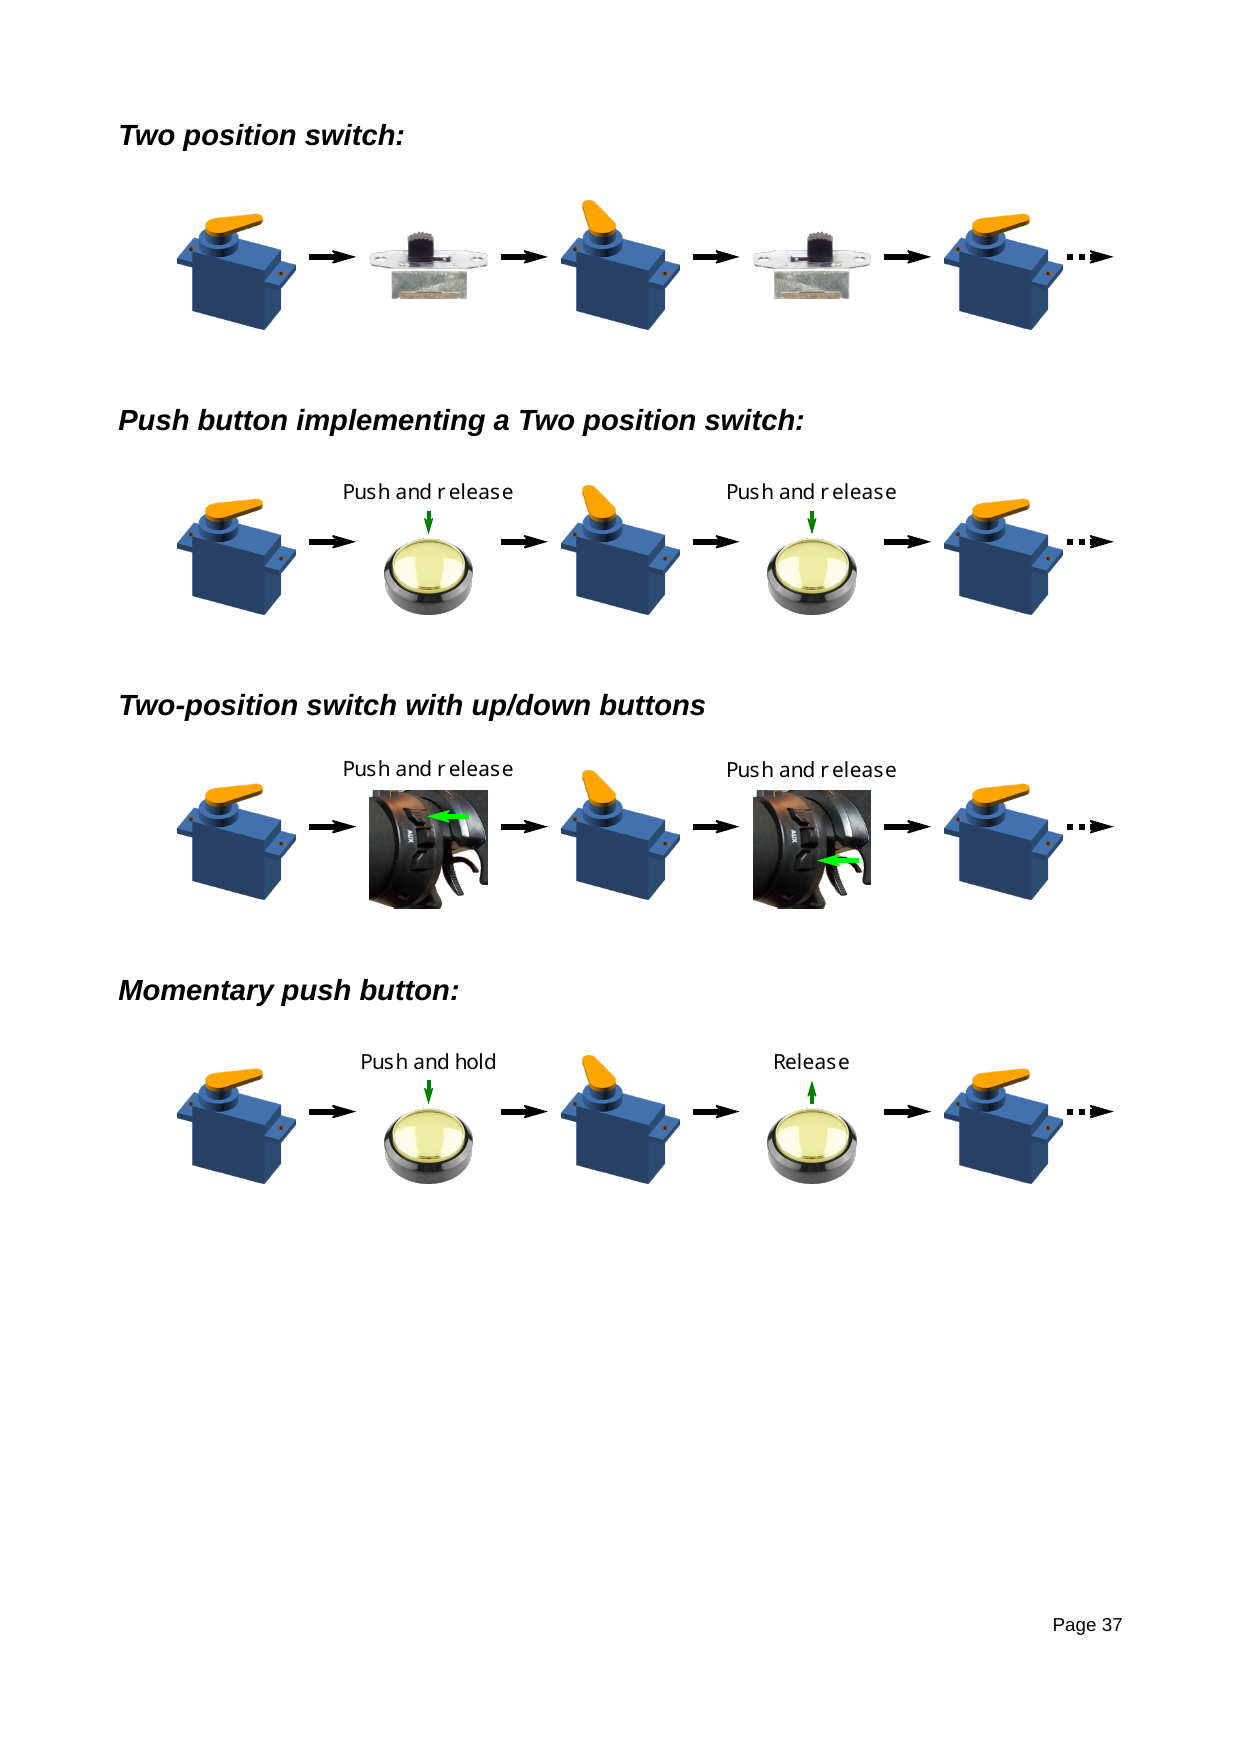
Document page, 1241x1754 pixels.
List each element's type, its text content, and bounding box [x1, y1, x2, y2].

subtitle Momentary push button: [118, 973, 1122, 1220]
subtitle Push button implementing a Two position switch: [118, 403, 1122, 650]
subtitle Two position switch: [118, 118, 1122, 366]
subtitle Two-position switch with up/down buttons [118, 688, 1122, 935]
